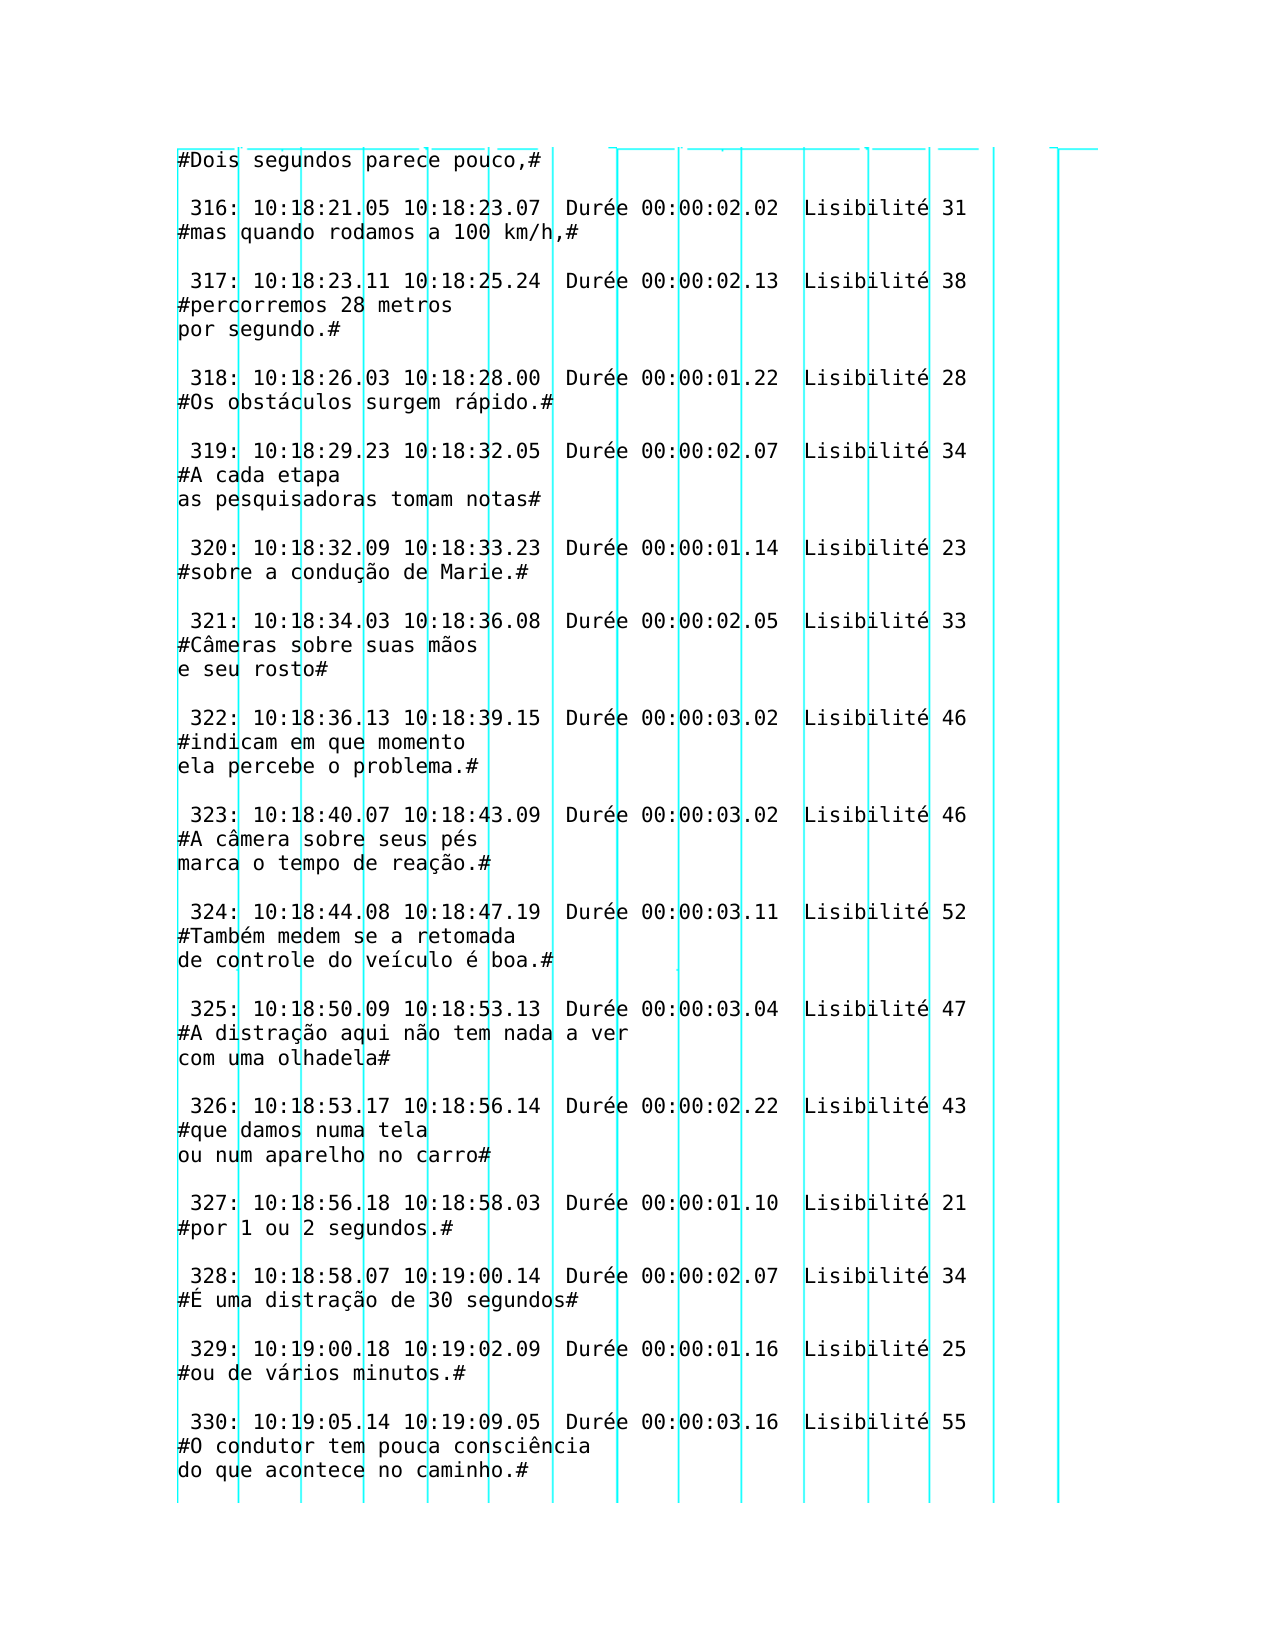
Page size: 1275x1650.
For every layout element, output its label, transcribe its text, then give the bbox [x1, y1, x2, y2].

text 329: 10:19:00.18 10:19:02.09 Durée 00:00:01.16 Lisibilité 25 [177, 1337, 1098, 1361]
picture [177, 1167, 1098, 1191]
text #A cada etapa [177, 463, 1098, 487]
text 316: 10:18:21.05 10:18:23.07 Durée 00:00:02.02 Lisibilité 31 [177, 196, 1098, 220]
text com uma olhadela# [177, 1046, 1098, 1070]
text #que damos numa tela [177, 1118, 1098, 1143]
text #indicam em que momento [177, 730, 1098, 754]
text #Os obstáculos surgem rápido.# [177, 390, 1098, 414]
text ela percebe o problema.# [177, 754, 1098, 779]
picture [177, 1482, 1098, 1503]
text #Câmeras sobre suas mãos [177, 633, 1098, 657]
picture [177, 682, 1098, 706]
text 325: 10:18:50.09 10:18:53.13 Durée 00:00:03.04 Lisibilité 47 [177, 997, 1098, 1021]
text #A distração aqui não tem nada a ver [177, 1021, 1098, 1046]
picture [177, 1070, 1098, 1094]
text 327: 10:18:56.18 10:18:58.03 Durée 00:00:01.10 Lisibilité 21 [177, 1191, 1098, 1216]
picture [177, 512, 1098, 536]
text #A câmera sobre seus pés [177, 827, 1098, 851]
text 318: 10:18:26.03 10:18:28.00 Durée 00:00:01.22 Lisibilité 28 [177, 366, 1098, 390]
text #Dois segundos parece pouco,# [177, 148, 1098, 172]
picture [177, 973, 1098, 997]
text e seu rosto# [177, 657, 1098, 682]
text 319: 10:18:29.23 10:18:32.05 Durée 00:00:02.07 Lisibilité 34 [177, 439, 1098, 463]
text as pesquisadoras tomam notas# [177, 487, 1098, 512]
text 321: 10:18:34.03 10:18:36.08 Durée 00:00:02.05 Lisibilité 33 [177, 609, 1098, 633]
text marca o tempo de reação.# [177, 851, 1098, 876]
text 326: 10:18:53.17 10:18:56.14 Durée 00:00:02.22 Lisibilité 43 [177, 1094, 1098, 1118]
picture [177, 584, 1098, 609]
text #O condutor tem pouca consciência [177, 1434, 1098, 1458]
picture [177, 245, 1098, 269]
picture [177, 1313, 1098, 1337]
picture [177, 876, 1098, 900]
text #ou de vários minutos.# [177, 1361, 1098, 1385]
text #mas quando rodamos a 100 km/h,# [177, 220, 1098, 245]
text de controle do veículo é boa.# [177, 948, 1098, 973]
text 323: 10:18:40.07 10:18:43.09 Durée 00:00:03.02 Lisibilité 46 [177, 803, 1098, 827]
text #por 1 ou 2 segundos.# [177, 1216, 1098, 1240]
picture [177, 342, 1098, 366]
text #É uma distração de 30 segundos# [177, 1288, 1098, 1313]
text 324: 10:18:44.08 10:18:47.19 Durée 00:00:03.11 Lisibilité 52 [177, 900, 1098, 924]
text 322: 10:18:36.13 10:18:39.15 Durée 00:00:03.02 Lisibilité 46 [177, 706, 1098, 730]
picture [177, 1240, 1098, 1264]
text 328: 10:18:58.07 10:19:00.14 Durée 00:00:02.07 Lisibilité 34 [177, 1264, 1098, 1288]
text 330: 10:19:05.14 10:19:09.05 Durée 00:00:03.16 Lisibilité 55 [177, 1410, 1098, 1434]
picture [177, 779, 1098, 803]
text #Também medem se a retomada [177, 924, 1098, 948]
text #sobre a condução de Marie.# [177, 560, 1098, 584]
text 317: 10:18:23.11 10:18:25.24 Durée 00:00:02.13 Lisibilité 38 [177, 269, 1098, 293]
picture [177, 1385, 1098, 1410]
text 320: 10:18:32.09 10:18:33.23 Durée 00:00:01.14 Lisibilité 23 [177, 536, 1098, 560]
text do que acontece no caminho.# [177, 1458, 1098, 1482]
picture [177, 414, 1098, 439]
text por segundo.# [177, 317, 1098, 342]
text #percorremos 28 metros [177, 293, 1098, 317]
picture [177, 172, 1098, 196]
text ou num aparelho no carro# [177, 1143, 1098, 1167]
